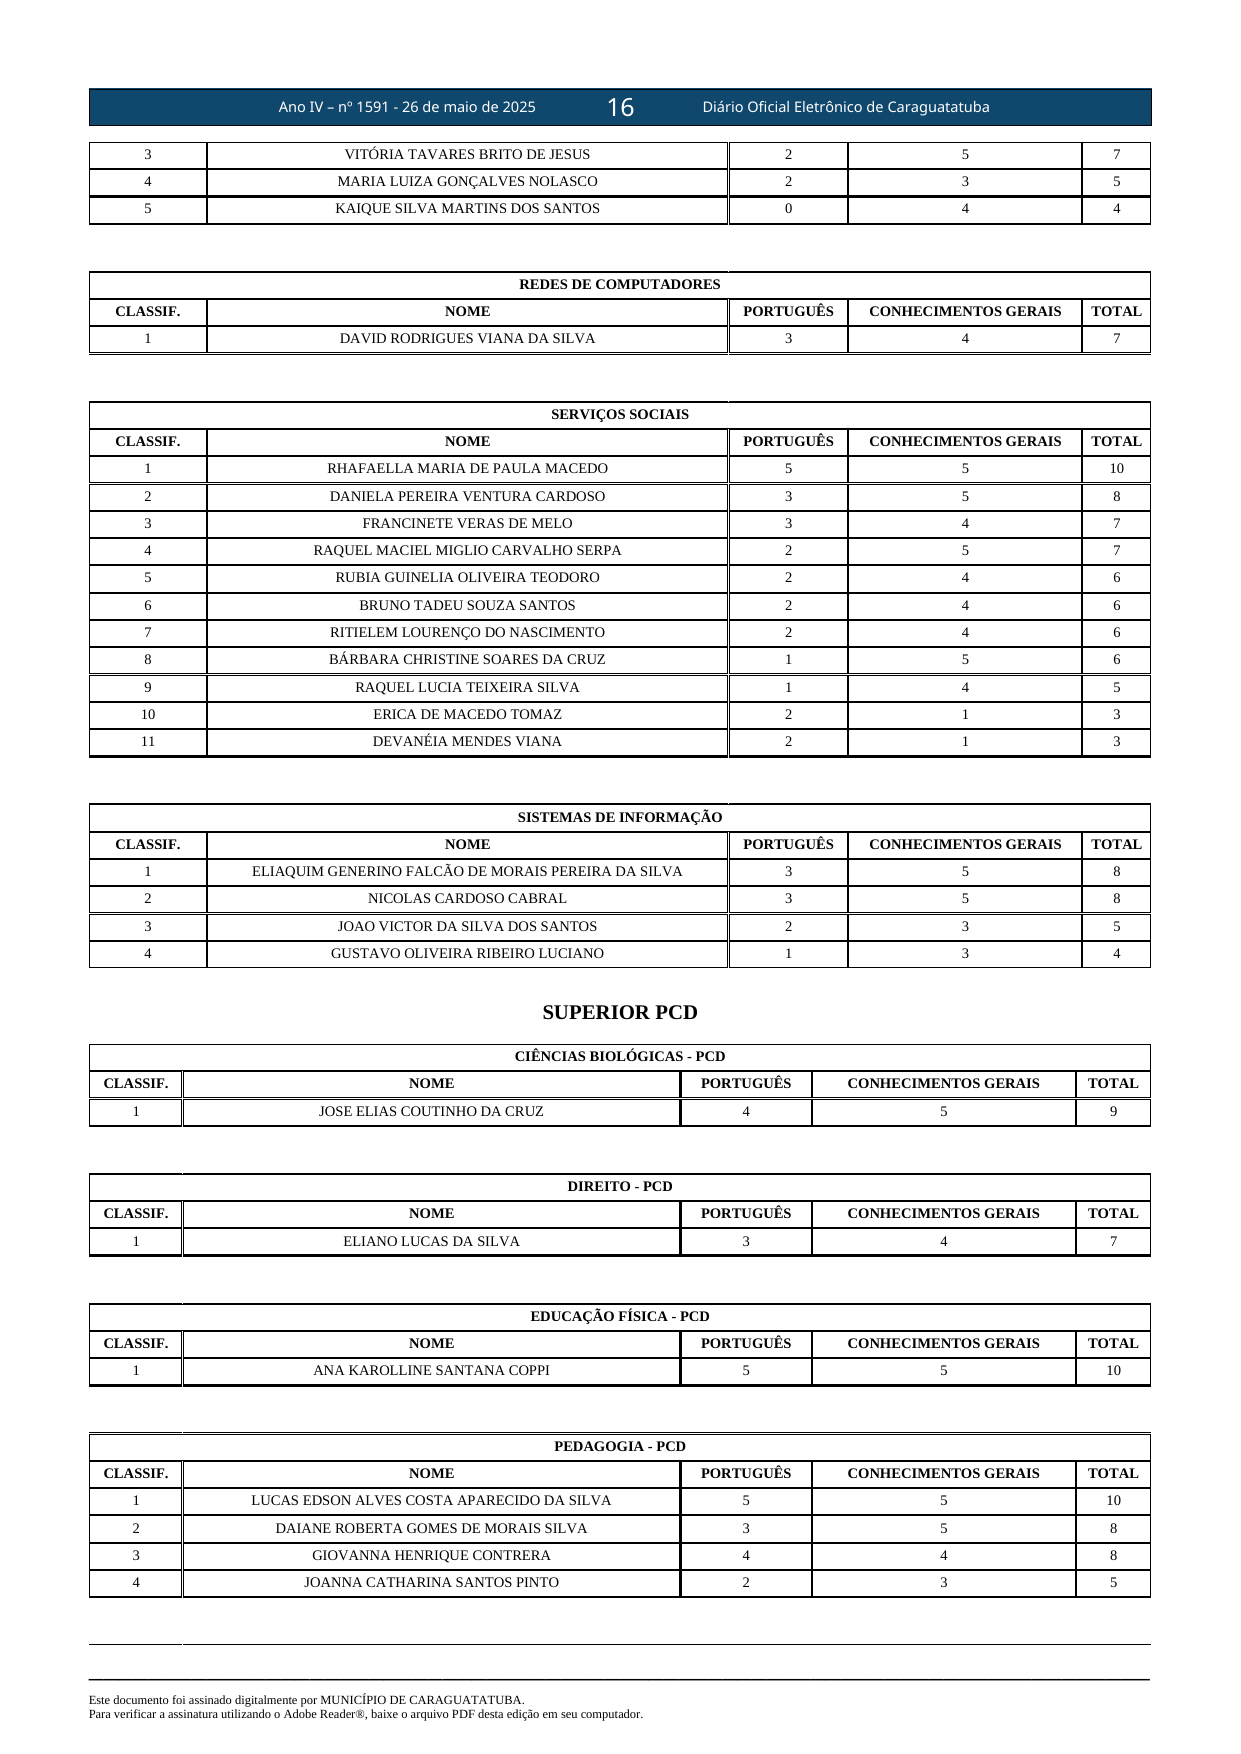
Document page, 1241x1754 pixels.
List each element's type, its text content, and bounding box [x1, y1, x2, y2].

table_cell 4 [849, 594, 1081, 619]
table_cell [729, 758, 848, 803]
table_cell [729, 355, 848, 401]
table_cell 4 [90, 942, 206, 967]
table_cell VITÓRIA TAVARES BRITO DE JESUS [208, 143, 727, 168]
table_cell 6 [1083, 566, 1150, 592]
table_cell CONHECIMENTOS GERAIS [813, 1072, 1075, 1097]
table_cell 4 [682, 1544, 811, 1569]
table_cell TOTAL [1077, 1332, 1150, 1357]
table_cell NOME [208, 300, 727, 325]
table_cell 4 [849, 512, 1081, 537]
table_cell GUSTAVO OLIVEIRA RIBEIRO LUCIANO [208, 942, 727, 967]
table_cell 1 [849, 703, 1081, 728]
table_cell 5 [813, 1516, 1075, 1542]
table_cell 5 [849, 143, 1081, 168]
table_cell 8 [1083, 887, 1150, 912]
table_cell NOME [184, 1462, 679, 1487]
table_cell DIREITO - PCD [90, 1175, 1150, 1200]
table_cell 1 [90, 457, 206, 482]
table_cell NOME [184, 1202, 679, 1227]
table_cell CLASSIF. [90, 1332, 181, 1357]
table_cell CONHECIMENTOS GERAIS [849, 833, 1081, 858]
table_cell MARIA LUIZA GONÇALVES NOLASCO [208, 170, 727, 195]
table_cell [681, 1257, 812, 1303]
table_cell PORTUGUÊS [682, 1332, 811, 1357]
table_cell RHAFAELLA MARIA DE PAULA MACEDO [208, 457, 727, 482]
table_cell 7 [1083, 327, 1150, 352]
table_cell [812, 1387, 1076, 1432]
table_cell 3 [682, 1516, 811, 1542]
table_cell 2 [730, 621, 847, 646]
table_cell 1 [90, 1359, 181, 1384]
table_cell 10 [90, 703, 206, 728]
table_cell [848, 225, 1082, 271]
table_cell 4 [813, 1229, 1075, 1254]
table_cell BÁRBARA CHRISTINE SOARES DA CRUZ [208, 648, 727, 673]
table_cell 5 [849, 485, 1081, 510]
table_cell JOANNA CATHARINA SANTOS PINTO [184, 1571, 679, 1596]
table_cell TOTAL [1083, 833, 1150, 858]
table_cell 2 [730, 915, 847, 940]
table_cell TOTAL [1083, 430, 1150, 455]
table_cell 6 [1083, 648, 1150, 673]
table_cell CLASSIF. [90, 430, 206, 455]
table_cell DEVANÉIA MENDES VIANA [208, 730, 727, 755]
table_cell DANIELA PEREIRA VENTURA CARDOSO [208, 485, 727, 510]
table_cell 3 [90, 512, 206, 537]
table_cell NOME [184, 1072, 679, 1097]
table_cell 3 [90, 143, 206, 168]
table_cell FRANCINETE VERAS DE MELO [208, 512, 727, 537]
table_cell 5 [849, 457, 1081, 482]
table_cell SISTEMAS DE INFORMAÇÃO [90, 805, 1150, 831]
table_cell RITIELEM LOURENÇO DO NASCIMENTO [208, 621, 727, 646]
table_cell CONHECIMENTOS GERAIS [813, 1462, 1075, 1487]
table_cell [207, 225, 728, 271]
table_cell ELIAQUIM GENERINO FALCÃO DE MORAIS PEREIRA DA SILVA [208, 860, 727, 885]
table_cell [89, 1387, 182, 1432]
table_cell 5 [682, 1359, 811, 1384]
table_cell 5 [1077, 1571, 1150, 1596]
table_cell 3 [813, 1571, 1075, 1596]
table_cell 2 [682, 1571, 811, 1596]
table_cell 5 [813, 1100, 1075, 1125]
table_cell 5 [849, 887, 1081, 912]
table_cell 2 [90, 485, 206, 510]
table_cell 5 [1083, 915, 1150, 940]
table_cell 3 [730, 860, 847, 885]
table_cell BRUNO TADEU SOUZA SANTOS [208, 594, 727, 619]
table_cell 3 [1083, 730, 1150, 755]
table_cell 0 [730, 198, 847, 223]
table_cell CONHECIMENTOS GERAIS [849, 300, 1081, 325]
table_cell [207, 758, 728, 803]
table_cell 4 [849, 621, 1081, 646]
table_cell CLASSIF. [90, 1072, 181, 1097]
table_cell [848, 758, 1082, 803]
table_cell 3 [730, 512, 847, 537]
text SUPERIOR PCD [88, 1004, 1152, 1023]
table_cell CONHECIMENTOS GERAIS [813, 1332, 1075, 1357]
table_cell REDES DE COMPUTADORES [90, 273, 1150, 298]
table_cell [1082, 758, 1151, 803]
table_cell 1 [730, 942, 847, 967]
table_cell EDUCAÇÃO FÍSICA - PCD [90, 1305, 1150, 1330]
table_cell GIOVANNA HENRIQUE CONTRERA [184, 1544, 679, 1569]
table_cell [1082, 355, 1151, 401]
table_cell [89, 1257, 182, 1303]
table_header CIÊNCIAS BIOLÓGICAS - PCD [90, 1045, 1150, 1070]
table_cell 4 [849, 566, 1081, 592]
table_cell 5 [682, 1489, 811, 1514]
table_cell 2 [90, 1516, 181, 1542]
table_cell 6 [90, 594, 206, 619]
table_cell 8 [90, 648, 206, 673]
table_cell 1 [90, 327, 206, 352]
table_cell 5 [1083, 170, 1150, 195]
table_cell ELIANO LUCAS DA SILVA [184, 1229, 679, 1254]
table_cell [183, 1598, 681, 1644]
table_cell PORTUGUÊS [682, 1462, 811, 1487]
table_cell PORTUGUÊS [682, 1072, 811, 1097]
table_cell 4 [849, 198, 1081, 223]
table_cell 2 [730, 539, 847, 564]
table_cell 5 [1083, 676, 1150, 701]
table_cell 4 [1083, 198, 1150, 223]
table_cell TOTAL [1077, 1072, 1150, 1097]
table_cell RUBIA GUINELIA OLIVEIRA TEODORO [208, 566, 727, 592]
table_cell [89, 1598, 182, 1644]
table_cell [183, 1257, 681, 1303]
table_cell 1 [90, 1100, 181, 1125]
table_cell [681, 1387, 812, 1432]
table_cell 7 [1083, 512, 1150, 537]
table_cell KAIQUE SILVA MARTINS DOS SANTOS [208, 198, 727, 223]
table_cell 2 [730, 143, 847, 168]
table_cell 7 [1077, 1229, 1150, 1254]
table_cell 4 [90, 170, 206, 195]
table_cell JOAO VICTOR DA SILVA DOS SANTOS [208, 915, 727, 940]
table_cell TOTAL [1077, 1202, 1150, 1227]
table_cell RAQUEL LUCIA TEIXEIRA SILVA [208, 676, 727, 701]
table_cell 9 [90, 676, 206, 701]
table_cell CONHECIMENTOS GERAIS [813, 1202, 1075, 1227]
table_cell 5 [730, 457, 847, 482]
table_cell 2 [730, 170, 847, 195]
table_cell 7 [1083, 539, 1150, 564]
table_cell [1082, 225, 1151, 271]
table_cell 3 [90, 915, 206, 940]
table_cell 4 [90, 539, 206, 564]
table_cell 3 [849, 915, 1081, 940]
table_cell [681, 1598, 812, 1644]
table_cell CLASSIF. [90, 300, 206, 325]
table_cell [1076, 1257, 1151, 1303]
table_cell 3 [1083, 703, 1150, 728]
table_cell CONHECIMENTOS GERAIS [849, 430, 1081, 455]
table_cell SERVIÇOS SOCIAIS [90, 403, 1150, 428]
table_cell 1 [730, 648, 847, 673]
table_cell PORTUGUÊS [730, 430, 847, 455]
table_cell NOME [184, 1332, 679, 1357]
table_cell 3 [730, 887, 847, 912]
table_cell 10 [1077, 1489, 1150, 1514]
table_cell [812, 1598, 1076, 1644]
table_cell DAIANE ROBERTA GOMES DE MORAIS SILVA [184, 1516, 679, 1542]
table_cell 2 [730, 566, 847, 592]
table_cell [812, 1257, 1076, 1303]
table_cell 5 [813, 1359, 1075, 1384]
table_cell PORTUGUÊS [682, 1202, 811, 1227]
table_cell 3 [730, 485, 847, 510]
table_cell 5 [849, 648, 1081, 673]
table_cell 4 [813, 1544, 1075, 1569]
table_cell 1 [90, 1489, 181, 1514]
table_cell 5 [90, 566, 206, 592]
table_cell 8 [1077, 1516, 1150, 1542]
table_cell 5 [849, 860, 1081, 885]
table_cell 4 [849, 327, 1081, 352]
table_cell 5 [813, 1489, 1075, 1514]
table_cell [89, 1127, 182, 1173]
table_cell ANA KAROLLINE SANTANA COPPI [184, 1359, 679, 1384]
table_cell 10 [1077, 1359, 1150, 1384]
table_cell 5 [90, 198, 206, 223]
table_cell PORTUGUÊS [730, 300, 847, 325]
table_cell 4 [90, 1571, 181, 1596]
table_cell 3 [90, 1544, 181, 1569]
table_cell 6 [1083, 621, 1150, 646]
table_cell [1076, 1598, 1151, 1644]
table_cell [183, 1387, 681, 1432]
table_cell 5 [849, 539, 1081, 564]
table_cell 2 [730, 730, 847, 755]
table_cell CLASSIF. [90, 1202, 181, 1227]
table_cell 9 [1077, 1100, 1150, 1125]
table_cell 6 [1083, 594, 1150, 619]
table_cell NICOLAS CARDOSO CABRAL [208, 887, 727, 912]
table_cell [681, 1127, 812, 1173]
table_cell 2 [90, 887, 206, 912]
table_cell 2 [730, 703, 847, 728]
table_cell 11 [90, 730, 206, 755]
table_cell RAQUEL MACIEL MIGLIO CARVALHO SERPA [208, 539, 727, 564]
table_cell [729, 225, 848, 271]
table_cell NOME [208, 833, 727, 858]
table_cell 3 [682, 1229, 811, 1254]
table_cell [1076, 1127, 1151, 1173]
table_cell 3 [730, 327, 847, 352]
table_cell 3 [849, 170, 1081, 195]
table_cell 7 [1083, 143, 1150, 168]
table_cell ERICA DE MACEDO TOMAZ [208, 703, 727, 728]
table_cell [183, 1127, 681, 1173]
table_cell 8 [1077, 1544, 1150, 1569]
table_cell [89, 758, 207, 803]
table_cell 1 [90, 860, 206, 885]
table_cell TOTAL [1077, 1462, 1150, 1487]
table_cell 4 [849, 676, 1081, 701]
table_cell LUCAS EDSON ALVES COSTA APARECIDO DA SILVA [184, 1489, 679, 1514]
table_cell 8 [1083, 485, 1150, 510]
table_cell 1 [730, 676, 847, 701]
table_cell 1 [90, 1229, 181, 1254]
table_cell PORTUGUÊS [730, 833, 847, 858]
table_cell NOME [208, 430, 727, 455]
table_cell CLASSIF. [90, 833, 206, 858]
table_cell 10 [1083, 457, 1150, 482]
table_cell [89, 355, 207, 401]
table_cell 3 [849, 942, 1081, 967]
table_cell [812, 1127, 1076, 1173]
table_cell [848, 355, 1082, 401]
table_cell 8 [1083, 860, 1150, 885]
table_cell TOTAL [1083, 300, 1150, 325]
table_cell 4 [1083, 942, 1150, 967]
table_cell PEDAGOGIA - PCD [90, 1435, 1150, 1460]
table_cell [89, 225, 207, 271]
table_cell 4 [682, 1100, 811, 1125]
table_cell 7 [90, 621, 206, 646]
table_cell 1 [849, 730, 1081, 755]
table_cell JOSE ELIAS COUTINHO DA CRUZ [184, 1100, 679, 1125]
table_cell [1076, 1387, 1151, 1432]
table_cell 2 [730, 594, 847, 619]
table_cell [207, 355, 728, 401]
table_cell CLASSIF. [90, 1462, 181, 1487]
table_cell DAVID RODRIGUES VIANA DA SILVA [208, 327, 727, 352]
